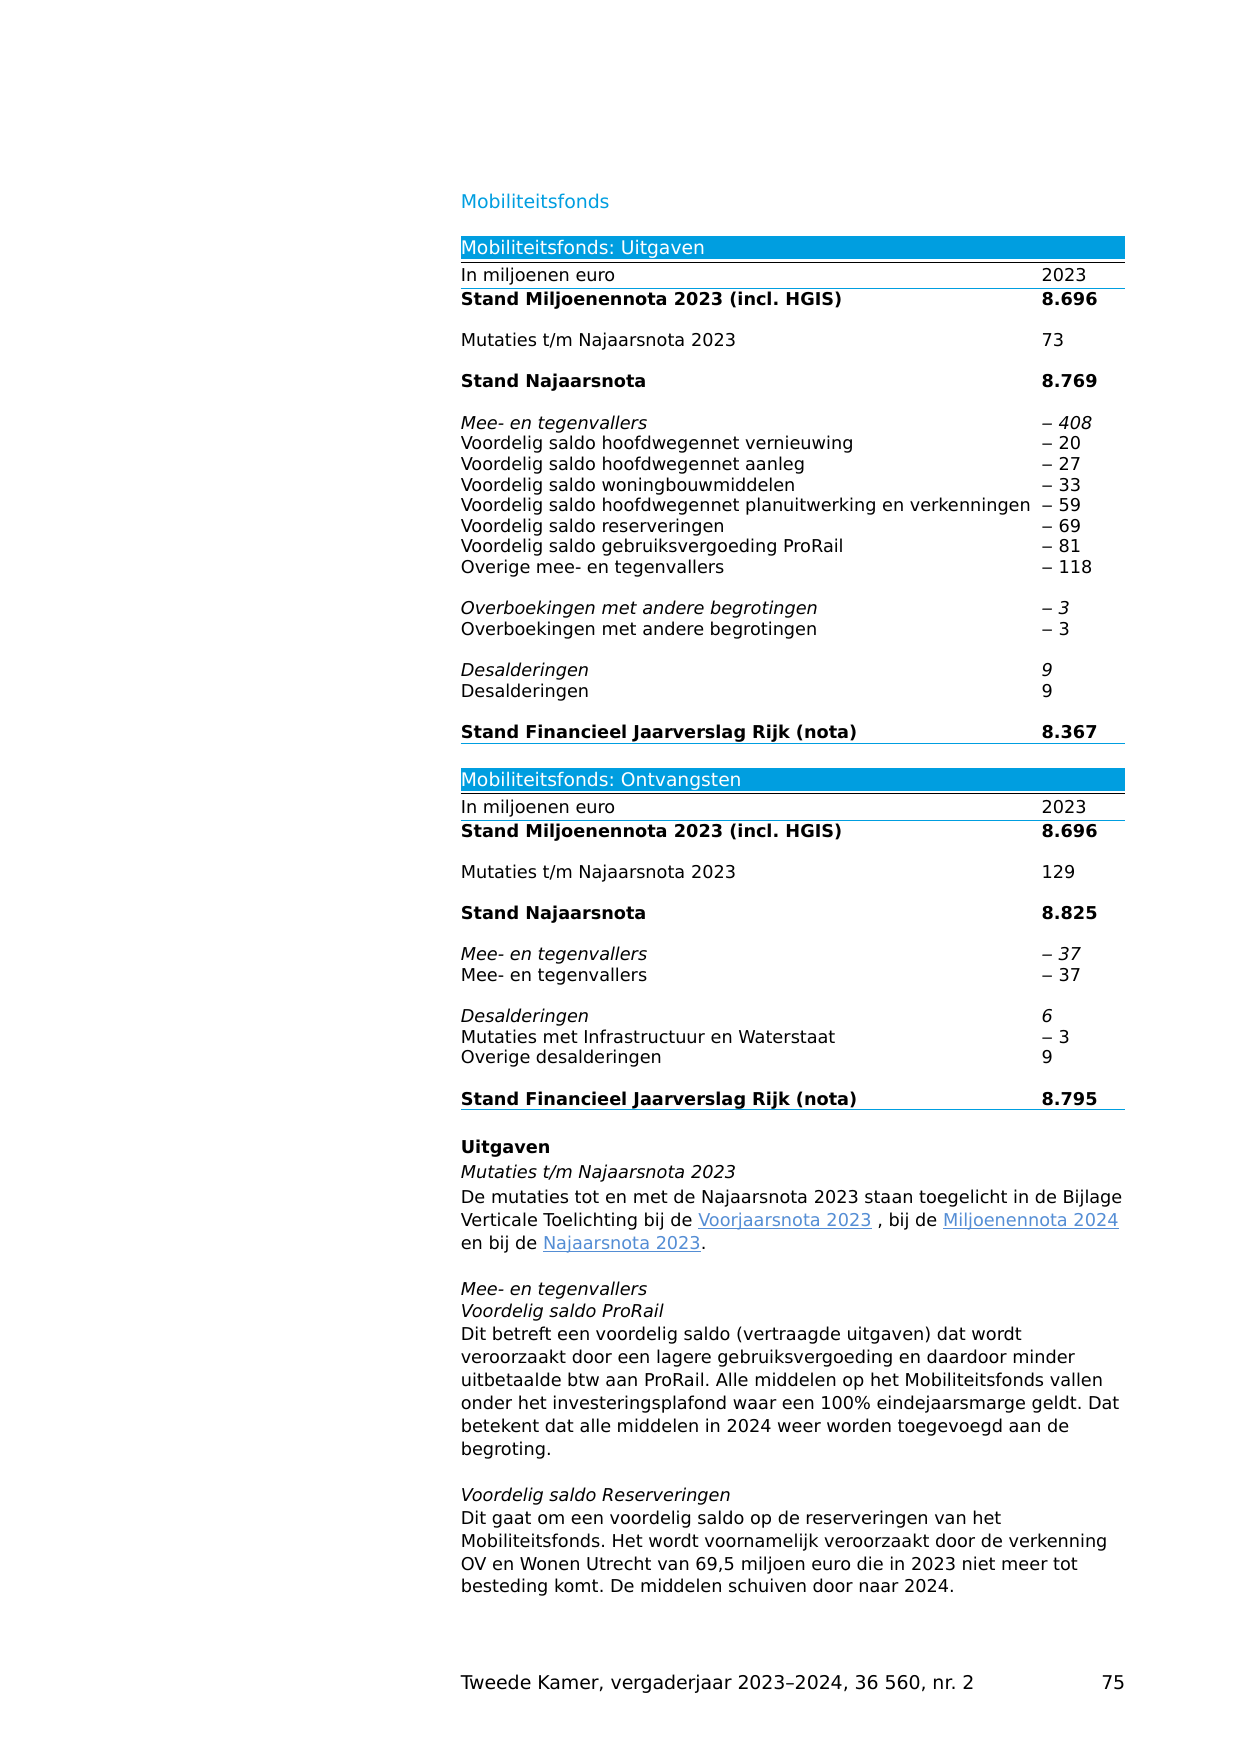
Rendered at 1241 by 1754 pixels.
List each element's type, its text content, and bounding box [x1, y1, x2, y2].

table_cell 129 [1039, 862, 1125, 882]
table_cell ‒ 33 [1039, 475, 1125, 495]
table_cell ‒ 20 [1039, 433, 1125, 454]
table_cell [1039, 640, 1125, 660]
table_cell ‒ 118 [1039, 557, 1125, 578]
table_cell ‒ 37 [1039, 965, 1125, 986]
text Mutaties t/m Najaarsnota 2023 [461, 1160, 1125, 1183]
table_cell Voordelig saldo hoofdwegennet aanleg [461, 454, 1038, 474]
table_cell Voordelig saldo hoofdwegennet vernieuwing [461, 433, 1038, 454]
text De mutaties tot en met de Najaarsnota 2023 staan toegelicht in de Bijlage Verticale Toelichting bij de Voorjaarsnota 2023 , bij de Miljoenennota 2024 en bij de Najaarsnota 2023. [461, 1185, 1125, 1254]
table_cell [461, 701, 1038, 722]
table_cell Overige desalderingen [461, 1048, 1038, 1068]
table_cell [1039, 1068, 1125, 1089]
table_cell ‒ 27 [1039, 454, 1125, 474]
table_cell 9 [1039, 1048, 1125, 1068]
table_cell 8.367 [1039, 722, 1125, 743]
table_cell 73 [1039, 330, 1125, 351]
table_cell Mutaties met Infrastructuur en Waterstaat [461, 1027, 1038, 1047]
table_cell [1039, 701, 1125, 722]
text Mee- en tegenvallers Voordelig saldo ProRail Dit betreft een voordelig saldo (vertraagde uitgaven) dat wordt veroorzaakt door een lagere gebruiksvergoeding en daardoor minder uitbetaalde btw aan ProRail. Alle middelen op het Mobiliteitsfonds vallen onder het investeringsplafond waar een 100% eindejaarsmarge geldt. Dat betekent dat alle middelen in 2024 weer worden toegevoegd aan de begroting. [461, 1277, 1125, 1460]
text Uitgaven [461, 1135, 1125, 1158]
table_cell [461, 578, 1038, 598]
table_cell ‒ 81 [1039, 536, 1125, 557]
table_cell 2023 [1039, 794, 1125, 820]
table_cell Stand Najaarsnota [461, 371, 1038, 392]
table_cell Voordelig saldo hoofdwegennet planuitwerking en verkenningen [461, 495, 1038, 516]
table_cell Mee- en tegenvallers [461, 413, 1038, 433]
table_cell Voordelig saldo woningbouwmiddelen [461, 475, 1038, 495]
table_cell [1039, 351, 1125, 371]
table_cell Desalderingen [461, 1006, 1038, 1027]
table_cell [461, 1068, 1038, 1089]
table_cell [1039, 578, 1125, 598]
table_cell ‒ 3 [1039, 1027, 1125, 1047]
table_cell 8.769 [1039, 371, 1125, 392]
table_cell Mutaties t/m Najaarsnota 2023 [461, 862, 1038, 882]
table_cell [461, 841, 1038, 862]
table_cell ‒ 69 [1039, 516, 1125, 536]
table_cell 9 [1039, 681, 1125, 701]
table_cell [1039, 310, 1125, 330]
table_cell ‒ 37 [1039, 944, 1125, 965]
table_cell [1039, 924, 1125, 944]
table_cell Mutaties t/m Najaarsnota 2023 [461, 330, 1038, 351]
table_cell [1039, 883, 1125, 903]
table_cell [461, 351, 1038, 371]
table_cell 8.795 [1039, 1089, 1125, 1109]
table_cell 9 [1039, 660, 1125, 681]
table_cell [461, 392, 1038, 413]
table_cell Mee- en tegenvallers [461, 944, 1038, 965]
table_cell [461, 883, 1038, 903]
title Mobiliteitsfonds [461, 191, 1125, 213]
table_cell ‒ 59 [1039, 495, 1125, 516]
table_cell Overboekingen met andere begrotingen [461, 598, 1038, 619]
table_cell Desalderingen [461, 681, 1038, 701]
table_cell 8.696 [1039, 289, 1125, 309]
table_cell 8.825 [1039, 903, 1125, 924]
table_cell Stand Miljoenennota 2023 (incl. HGIS) [461, 821, 1038, 841]
table_cell Overboekingen met andere begrotingen [461, 619, 1038, 639]
table_cell Mee- en tegenvallers [461, 965, 1038, 986]
table_cell In miljoenen euro [461, 263, 1038, 288]
table_cell Desalderingen [461, 660, 1038, 681]
table_cell Stand Financieel Jaarverslag Rijk (nota) [461, 722, 1038, 743]
table_cell 2023 [1039, 263, 1125, 288]
table_cell Stand Najaarsnota [461, 903, 1038, 924]
table_cell 6 [1039, 1006, 1125, 1027]
table_cell [461, 986, 1038, 1006]
table_cell [1039, 841, 1125, 862]
table_cell [461, 924, 1038, 944]
table_cell ‒ 3 [1039, 598, 1125, 619]
table_cell 8.696 [1039, 821, 1125, 841]
table_cell Stand Miljoenennota 2023 (incl. HGIS) [461, 289, 1038, 309]
table_cell In miljoenen euro [461, 794, 1038, 820]
table_cell Voordelig saldo gebruiksvergoeding ProRail [461, 536, 1038, 557]
table_cell [461, 310, 1038, 330]
table_cell [461, 640, 1038, 660]
table_cell Voordelig saldo reserveringen [461, 516, 1038, 536]
table_cell Stand Financieel Jaarverslag Rijk (nota) [461, 1089, 1038, 1109]
table_cell [1039, 392, 1125, 413]
text Voordelig saldo Reserveringen Dit gaat om een voordelig saldo op de reserveringen van het Mobiliteitsfonds. Het wordt voornamelijk veroorzaakt door de verkenning OV en Wonen Utrecht van 69,5 miljoen euro die in 2023 niet meer tot besteding komt. De middelen schuiven door naar 2024. [461, 1483, 1125, 1597]
table_cell ‒ 408 [1039, 413, 1125, 433]
table_cell Overige mee- en tegenvallers [461, 557, 1038, 578]
table_cell ‒ 3 [1039, 619, 1125, 639]
table_cell [1039, 986, 1125, 1006]
